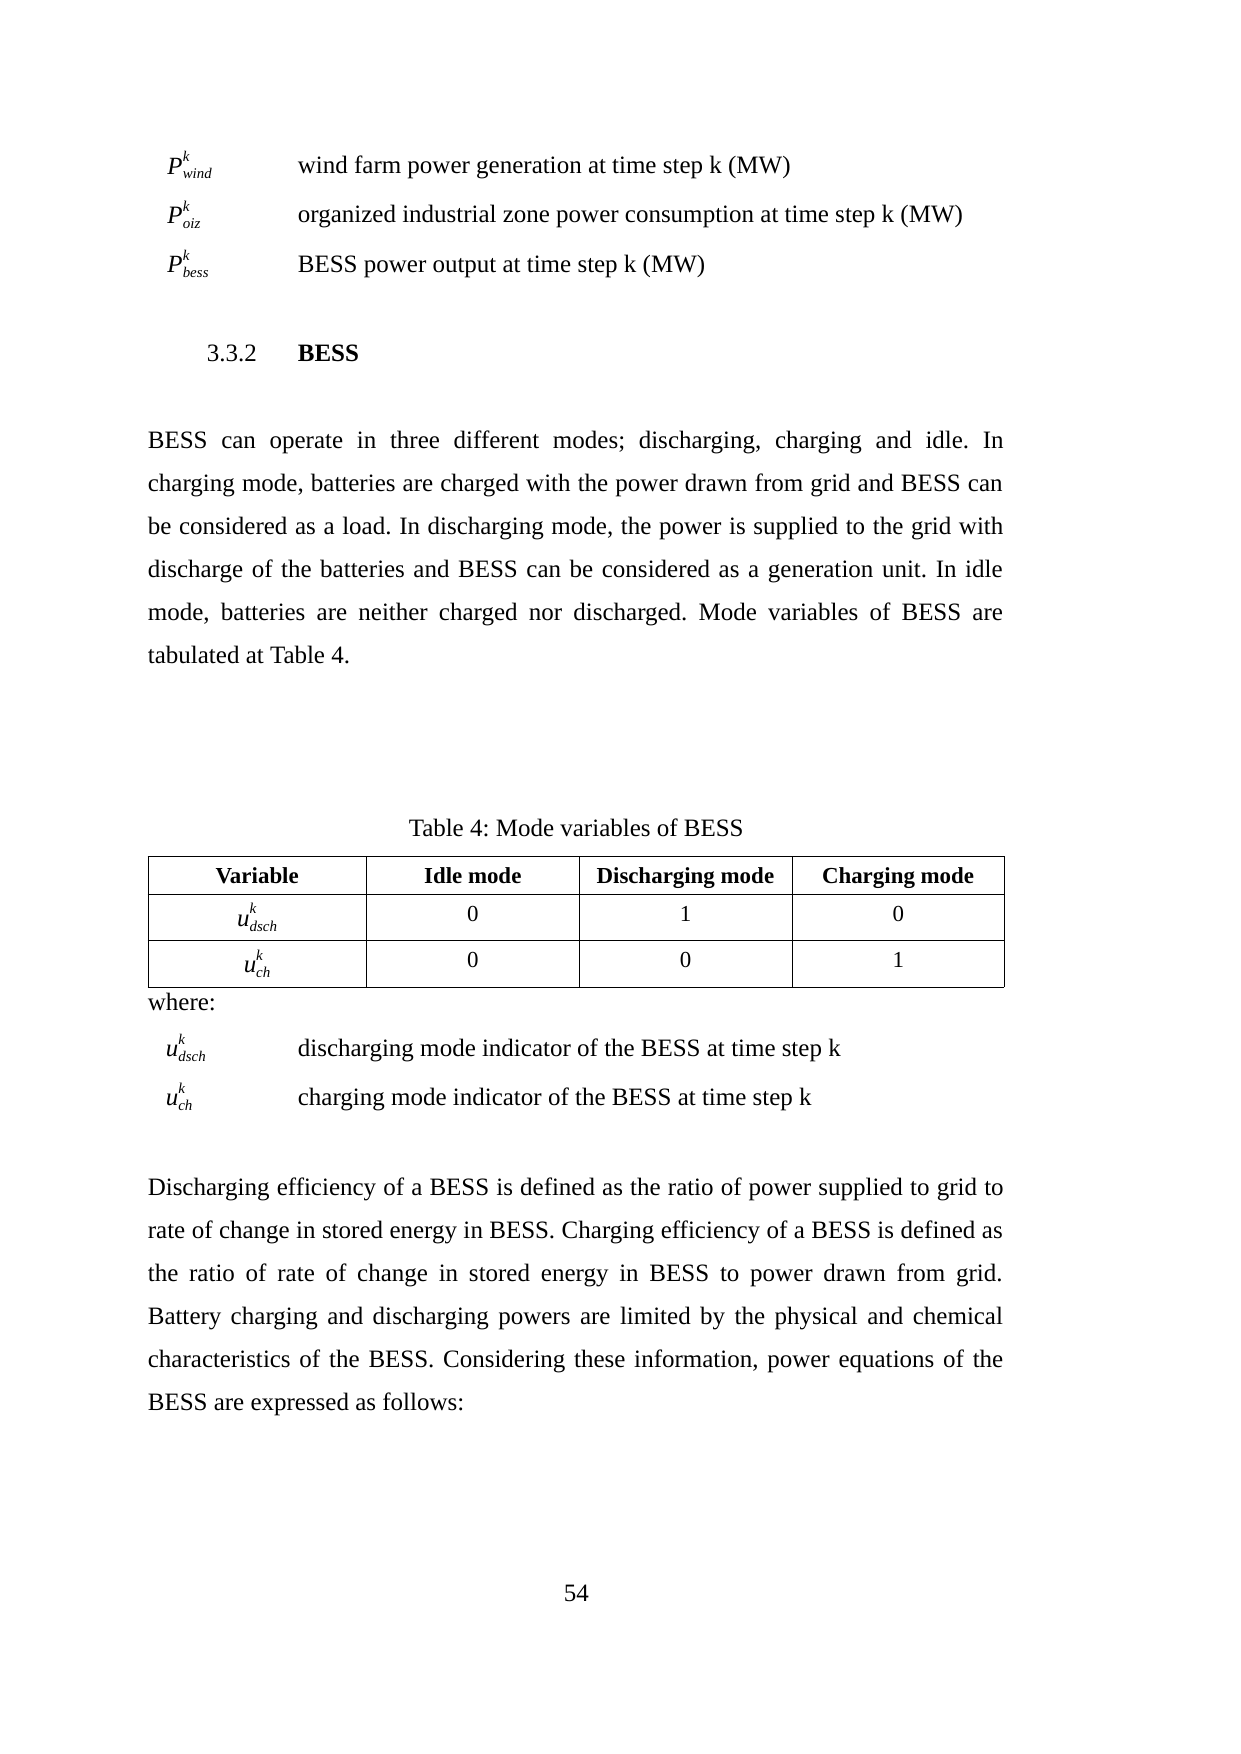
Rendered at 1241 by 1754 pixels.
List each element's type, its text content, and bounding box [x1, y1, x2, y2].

text charging mode indicator of the BESS at time step k [148, 1079, 1004, 1114]
table_header Variable [149, 857, 366, 894]
table_cell 1 [580, 895, 792, 940]
list BESS [207, 338, 1004, 367]
table_cell 0 [367, 895, 579, 940]
table_cell 0 [367, 941, 579, 987]
table_header Discharging mode [580, 857, 792, 894]
text organized industrial zone power consumption at time step k (MW) [148, 197, 1004, 232]
text Table 4: Mode variables of BESS [148, 813, 1004, 842]
text wind farm power generation at time step k (MW) [148, 148, 1004, 182]
table_cell 0 [580, 941, 792, 987]
text BESS can operate in three different modes; discharging, charging and idle. In charging mode, batteries are charged with the power drawn from grid and BESS can be considered as a load. In discharging mode, the power is supplied to the grid with discharge of the batteries and BESS can be considered as a generation unit. In idle mode, batteries are neither charged nor discharged. Mode variables of BESS are tabulated at Table 4. [148, 425, 1004, 669]
table_cell [149, 895, 366, 940]
table_cell [149, 941, 366, 987]
text discharging mode indicator of the BESS at time step k [148, 1030, 1004, 1065]
table_cell 0 [793, 895, 1004, 940]
table_header Charging mode [793, 857, 1004, 894]
text Discharging efficiency of a BESS is defined as the ratio of power supplied to grid to rate of change in stored energy in BESS. Charging efficiency of a BESS is defined as the ratio of rate of change in stored energy in BESS to power drawn from grid. Battery charging and discharging powers are limited by the physical and chemical characteristics of the BESS. Considering these information, power equations of the BESS are expressed as follows: [148, 1172, 1004, 1416]
text BESS power output at time step k (MW) [148, 246, 1004, 281]
table_header Idle mode [367, 857, 579, 894]
table_cell 1 [793, 941, 1004, 987]
text where: [148, 988, 1004, 1016]
